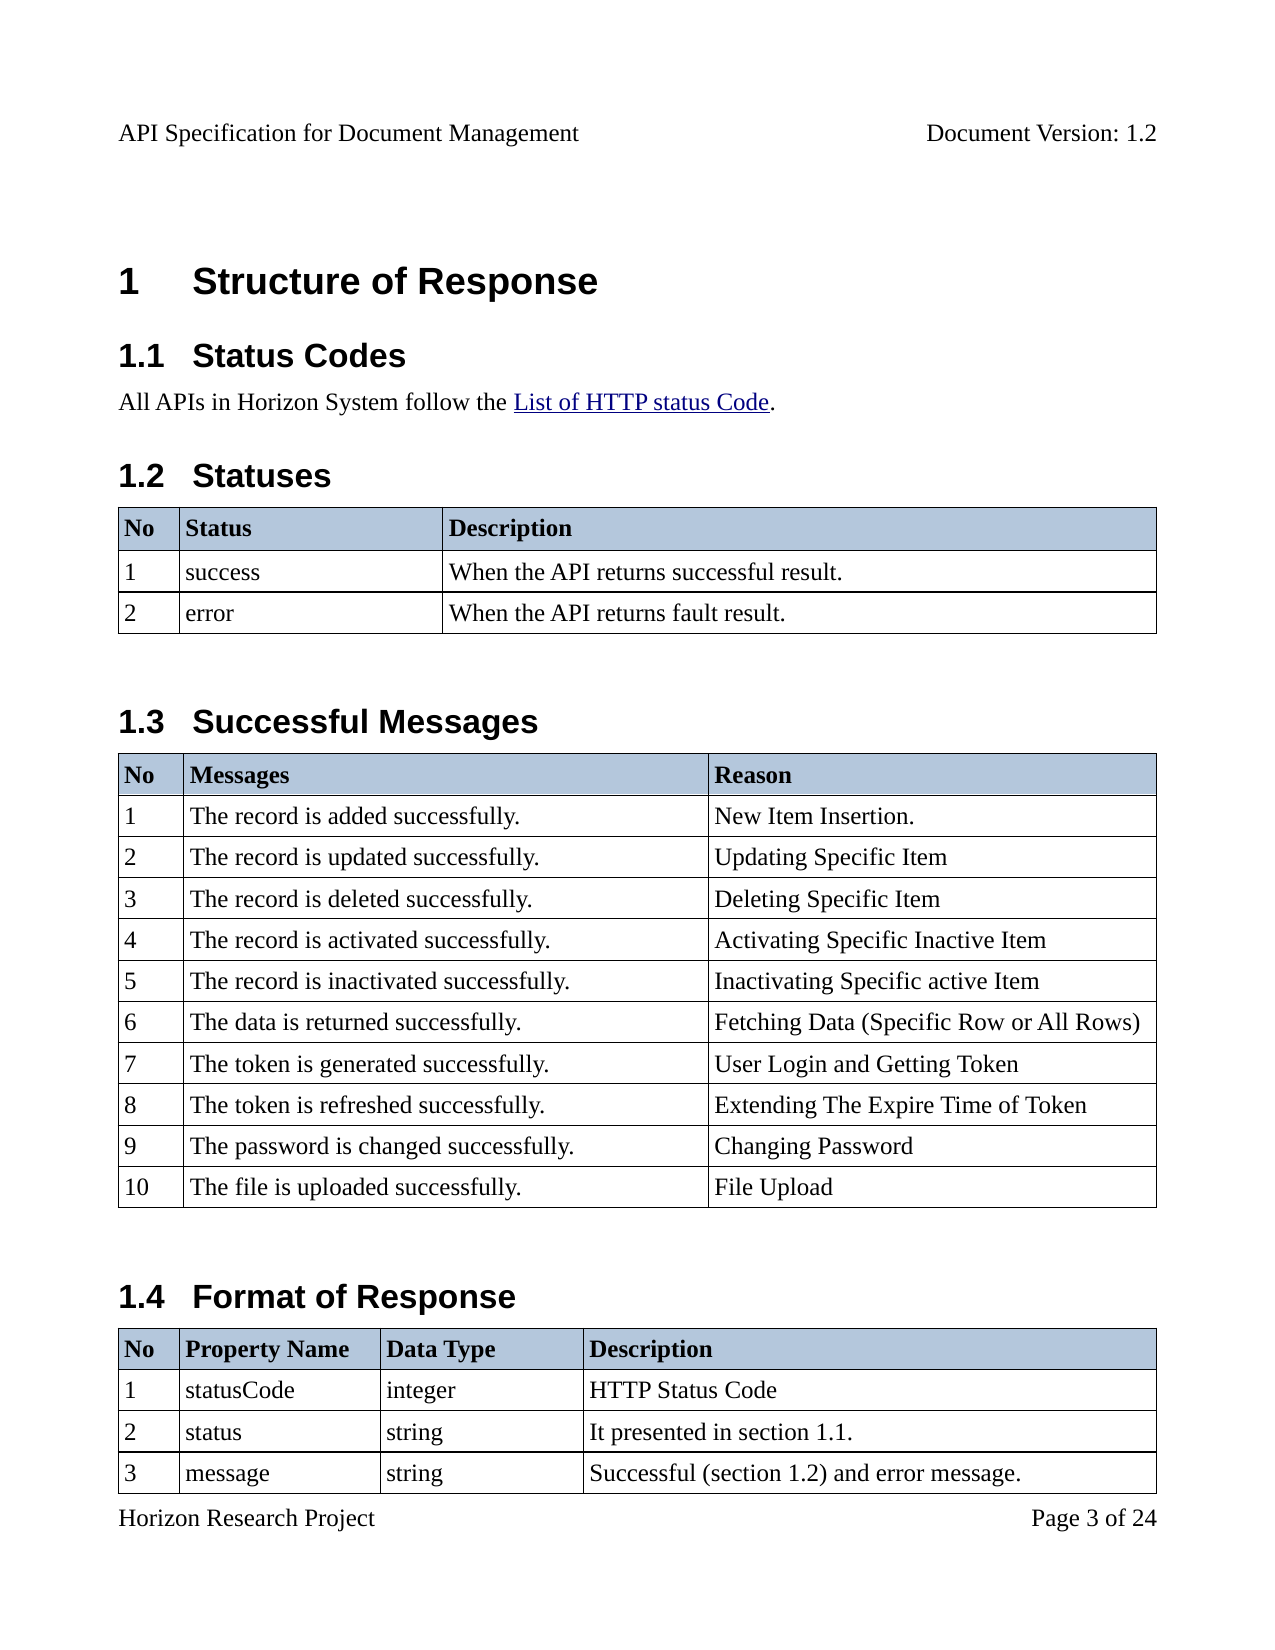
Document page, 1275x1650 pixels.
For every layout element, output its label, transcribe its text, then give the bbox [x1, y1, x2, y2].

table_cell status [180, 1411, 380, 1451]
table_cell User Login and Getting Token [709, 1043, 1156, 1083]
table_header No [119, 1329, 179, 1369]
table_cell 2 [119, 593, 179, 633]
subtitle Status Codes [118, 336, 1157, 374]
subtitle Successful Messages [118, 702, 1157, 741]
table_cell The record is added successfully. [184, 796, 708, 836]
table_cell 4 [119, 919, 183, 959]
table_cell 3 [119, 878, 183, 918]
subtitle Statuses [118, 455, 1157, 494]
table_cell The data is returned successfully. [184, 1002, 708, 1042]
table_cell HTTP Status Code [584, 1370, 1156, 1410]
table_cell 2 [119, 1411, 179, 1451]
table_cell Activating Specific Inactive Item [709, 919, 1156, 959]
table_header Reason [709, 754, 1156, 794]
table_cell 9 [119, 1126, 183, 1166]
table_cell 1 [119, 796, 183, 836]
table_cell The record is updated successfully. [184, 837, 708, 877]
table_cell Extending The Expire Time of Token [709, 1084, 1156, 1124]
table_cell The file is uploaded successfully. [184, 1167, 708, 1207]
table_cell string [381, 1411, 583, 1451]
table_cell The token is refreshed successfully. [184, 1084, 708, 1124]
table_cell Successful (section 1.2) and error message. [584, 1453, 1156, 1493]
table_cell Fetching Data (Specific Row or All Rows) [709, 1002, 1156, 1042]
table_cell The record is deleted successfully. [184, 878, 708, 918]
table_cell When the API returns successful result. [443, 551, 1156, 591]
table_cell Deleting Specific Item [709, 878, 1156, 918]
table_cell The password is changed successfully. [184, 1126, 708, 1166]
table_cell It presented in section 1.1. [584, 1411, 1156, 1451]
table_cell The record is inactivated successfully. [184, 961, 708, 1001]
table_cell Inactivating Specific active Item [709, 961, 1156, 1001]
table_cell integer [381, 1370, 583, 1410]
table_header Messages [184, 754, 708, 794]
table_cell string [381, 1453, 583, 1493]
table_header No [119, 508, 179, 550]
table_cell 8 [119, 1084, 183, 1124]
table_header Description [584, 1329, 1156, 1369]
subtitle Structure of Response [118, 259, 1157, 302]
table_cell 3 [119, 1453, 179, 1493]
table_cell 10 [119, 1167, 183, 1207]
table_cell 2 [119, 837, 183, 877]
table_cell 7 [119, 1043, 183, 1083]
table_header Data Type [381, 1329, 583, 1369]
table_header Property Name [180, 1329, 380, 1369]
table_cell Updating Specific Item [709, 837, 1156, 877]
table_header Status [180, 508, 442, 550]
table_header Description [443, 508, 1156, 550]
table_cell The record is activated successfully. [184, 919, 708, 959]
subtitle Format of Response [118, 1276, 1157, 1315]
table_cell statusCode [180, 1370, 380, 1410]
table_cell 1 [119, 1370, 179, 1410]
table_cell error [180, 593, 442, 633]
table_cell 1 [119, 551, 179, 591]
table_cell 6 [119, 1002, 183, 1042]
text All APIs in Horizon System follow the List of HTTP status Code. [118, 387, 1157, 416]
table_cell message [180, 1453, 380, 1493]
table_cell When the API returns fault result. [443, 593, 1156, 633]
table_header No [119, 754, 183, 794]
table_cell The token is generated successfully. [184, 1043, 708, 1083]
table_cell Changing Password [709, 1126, 1156, 1166]
table_cell File Upload [709, 1167, 1156, 1207]
table_cell 5 [119, 961, 183, 1001]
table_cell success [180, 551, 442, 591]
table_cell New Item Insertion. [709, 796, 1156, 836]
